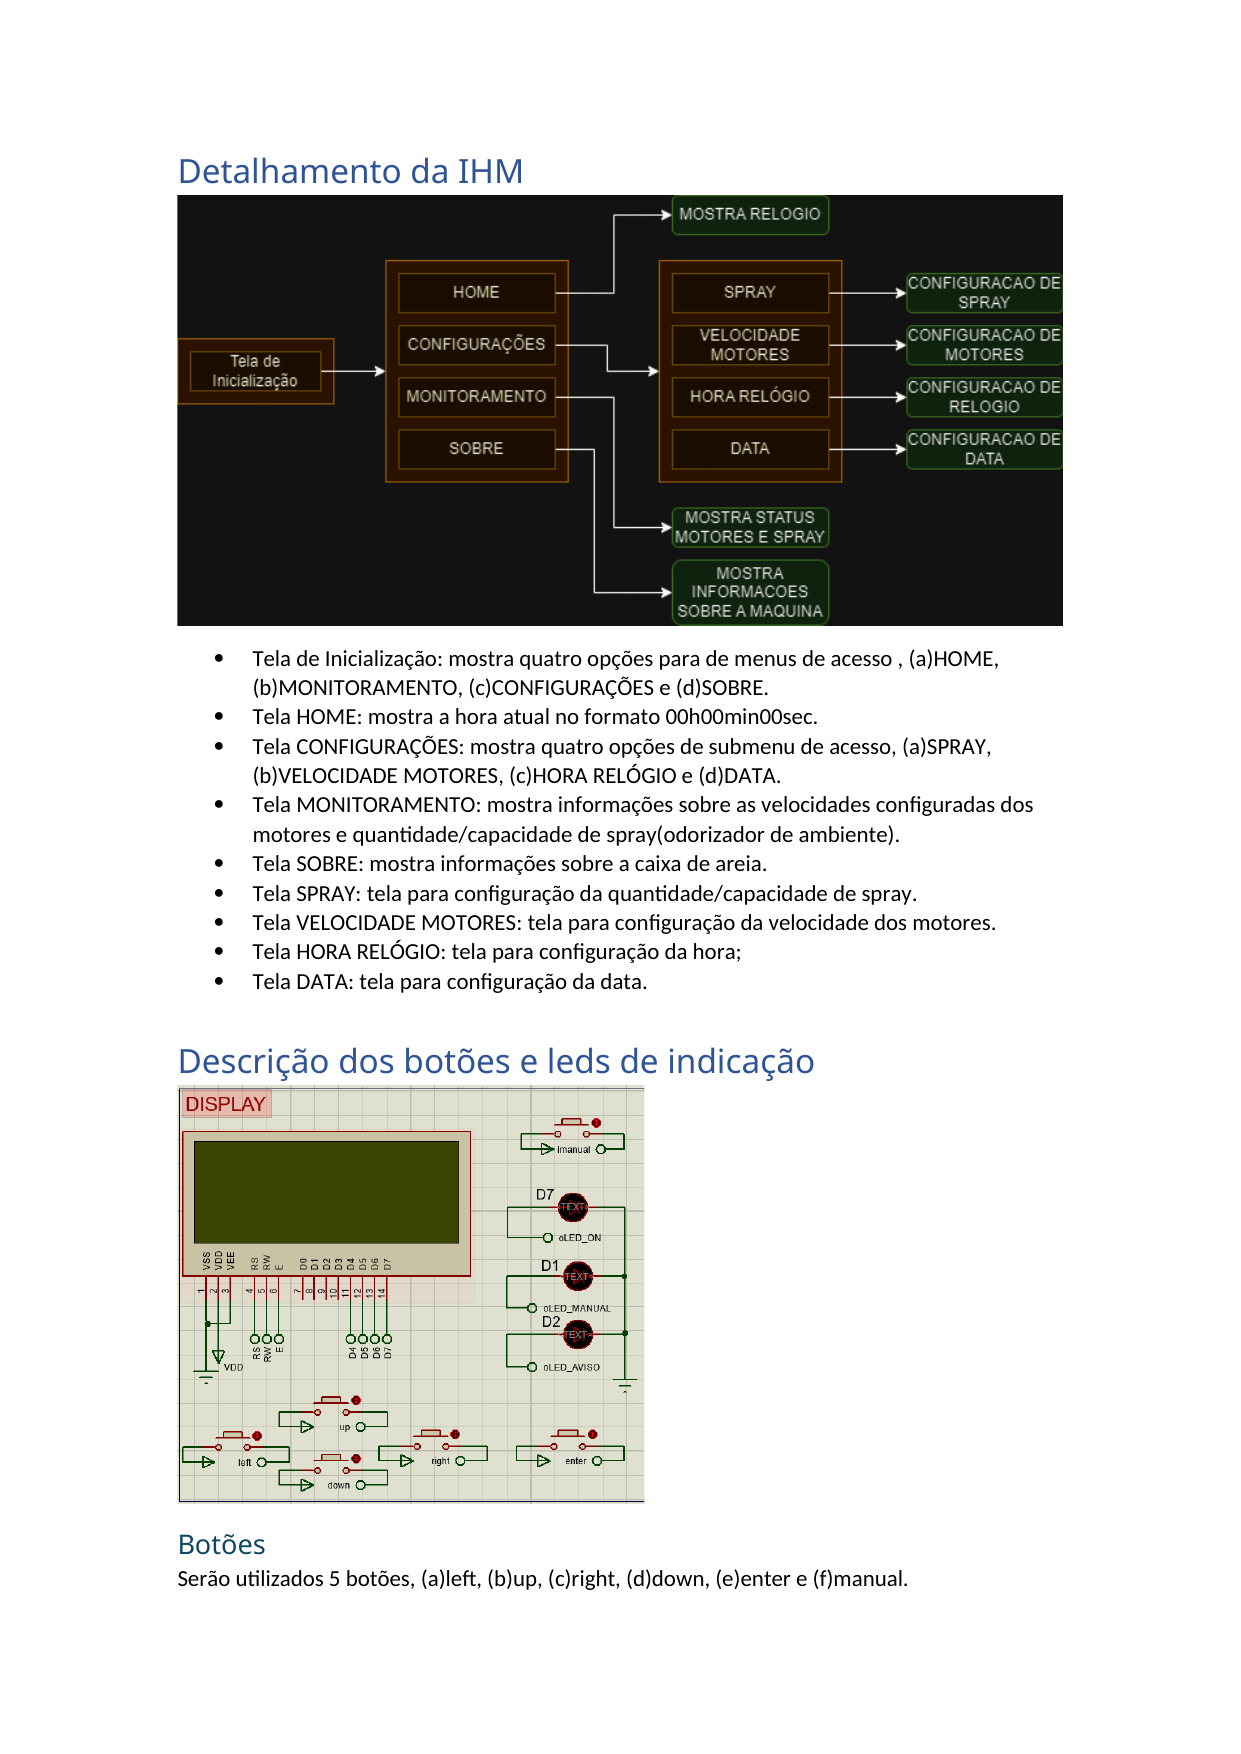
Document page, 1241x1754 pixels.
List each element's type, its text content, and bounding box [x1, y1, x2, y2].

list Tela CONFIGURAÇÕES: mostra quatro opções de submenu de acesso, (a)SPRAY, (b)VELOCIDADE MOTORES, (c)HORA RELÓGIO e (d)DATA. [215, 732, 1063, 789]
subtitle Botões [177, 1526, 1063, 1563]
list Tela SOBRE: mostra informações sobre a caixa de areia. [215, 849, 1063, 877]
list Tela DATA: tela para configuração da data. [215, 967, 1063, 995]
list Tela VELOCIDADE MOTORES: tela para configuração da velocidade dos motores. [215, 908, 1063, 936]
subtitle Descrição dos botões e leds de indicação [177, 1038, 1063, 1083]
list Tela HOME: mostra a hora atual no formato 00h00min00sec. [215, 702, 1063, 731]
list Tela MONITORAMENTO: mostra informações sobre as velocidades configuradas dos motores e quantidade/capacidade de spray(odorizador de ambiente). [215, 791, 1063, 848]
list Tela SPRAY: tela para configuração da quantidade/capacidade de spray. [215, 879, 1063, 907]
subtitle Detalhamento da IHM [177, 148, 1063, 193]
list Tela HORA RELÓGIO: tela para configuração da hora; [215, 937, 1063, 966]
text Serão utilizados 5 botões, (a)left, (b)up, (c)right, (d)down, (e)enter e (f)manual. [177, 1564, 1063, 1592]
list Tela de Inicialização: mostra quatro opções para de menus de acesso , (a)HOME, (b)MONITORAMENTO, (c)CONFIGURAÇÕES e (d)SOBRE. [215, 644, 1063, 701]
